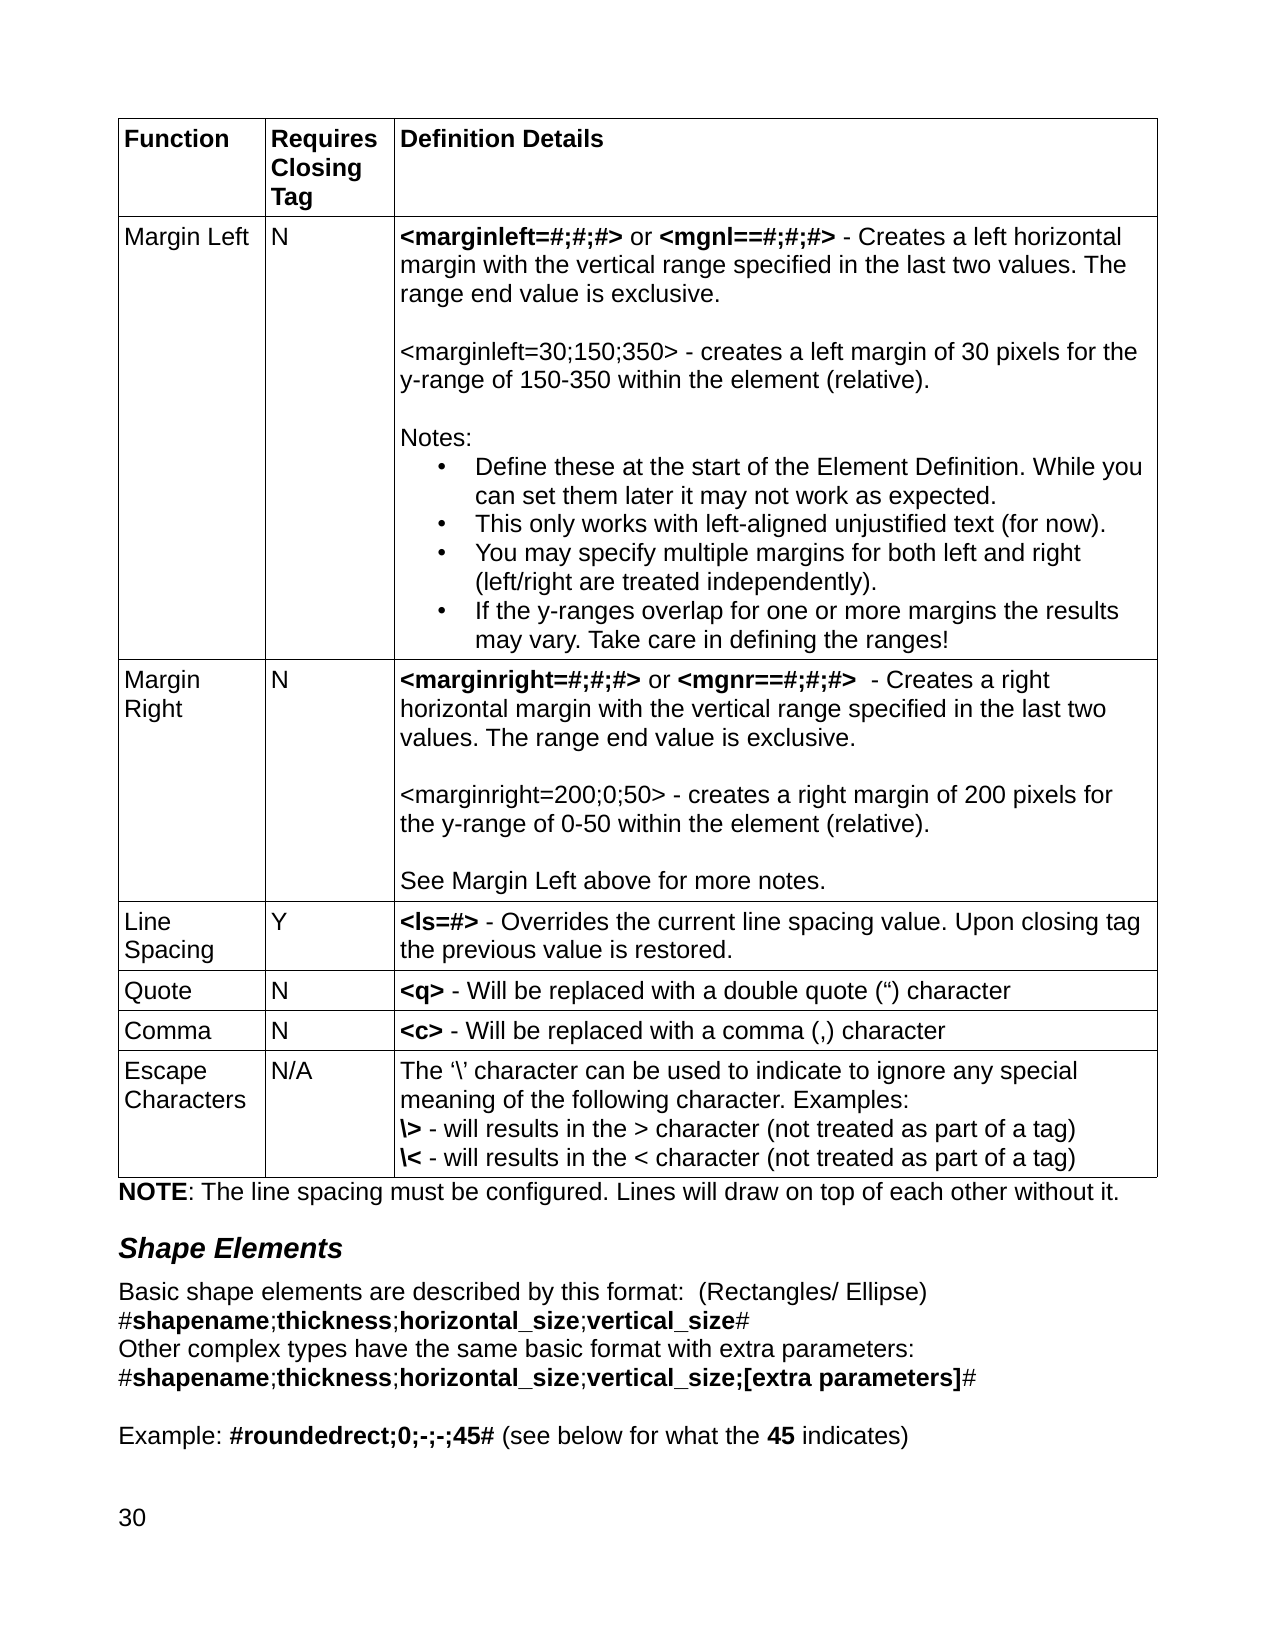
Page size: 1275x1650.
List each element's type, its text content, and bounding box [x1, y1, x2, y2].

table_cell <marginleft=#;#;#> or <mgnl==#;#;#> - Creates a left horizontal margin with the vertical range specified in the last two values. The range end value is exclusive. <marginleft=30;150;350> - creates a left margin of 30 pixels for the y-range of 150-350 within the element (relative). Notes: Define these at the start of the Element Definition. While you can set them later it may not work as expected. This only works with left-aligned unjustified text (for now). You may specify multiple margins for both left and right (left/right are treated independently). If the y-ranges overlap for one or more margins the results may vary. Take care in defining the ranges! [395, 217, 1157, 659]
text Basic shape elements are described by this format: (Rectangles/ Ellipse) [118, 1277, 1157, 1306]
table_cell <marginright=#;#;#> or <mgnr==#;#;#> - Creates a right horizontal margin with the vertical range specified in the last two values. The range end value is exclusive. <marginright=200;0;50> - creates a right margin of 200 pixels for the y-range of 0-50 within the element (relative). See Margin Left above for more notes. [395, 660, 1157, 901]
table_header Function [119, 119, 265, 216]
table_header Requires Closing Tag [266, 119, 394, 216]
table_cell Comma [119, 1011, 265, 1050]
table_cell N/A [266, 1051, 394, 1177]
table_cell Quote [119, 971, 265, 1010]
table_cell The ‘\’ character can be used to indicate to ignore any special meaning of the following character. Examples: \> - will results in the > character (not treated as part of a tag) \< - will results in the < character (not treated as part of a tag) [395, 1051, 1157, 1177]
table_cell Margin Left [119, 217, 265, 659]
subtitle Shape Elements [118, 1231, 1157, 1264]
table_cell Margin Right [119, 660, 265, 901]
table_cell Line Spacing [119, 902, 265, 970]
table_cell Escape Characters [119, 1051, 265, 1177]
table_cell Y [266, 902, 394, 970]
table_cell N [266, 1011, 394, 1050]
text #shapename;thickness;horizontal_size;vertical_size;[extra parameters]# [118, 1363, 1157, 1392]
table_cell N [266, 660, 394, 901]
text #shapename;thickness;horizontal_size;vertical_size# [118, 1306, 1157, 1334]
table_cell <c> - Will be replaced with a comma (,) character [395, 1011, 1157, 1050]
table_header Definition Details [395, 119, 1157, 216]
table_cell N [266, 971, 394, 1010]
text Other complex types have the same basic format with extra parameters: [118, 1334, 1157, 1363]
text Example: #roundedrect;0;-;-;45# (see below for what the 45 indicates) [118, 1421, 1157, 1449]
table_cell N [266, 217, 394, 659]
table_cell <q> - Will be replaced with a double quote (“) character [395, 971, 1157, 1010]
text NOTE: The line spacing must be configured. Lines will draw on top of each other without it. [118, 1178, 1157, 1206]
table_cell <ls=#> - Overrides the current line spacing value. Upon closing tag the previous value is restored. [395, 902, 1157, 970]
